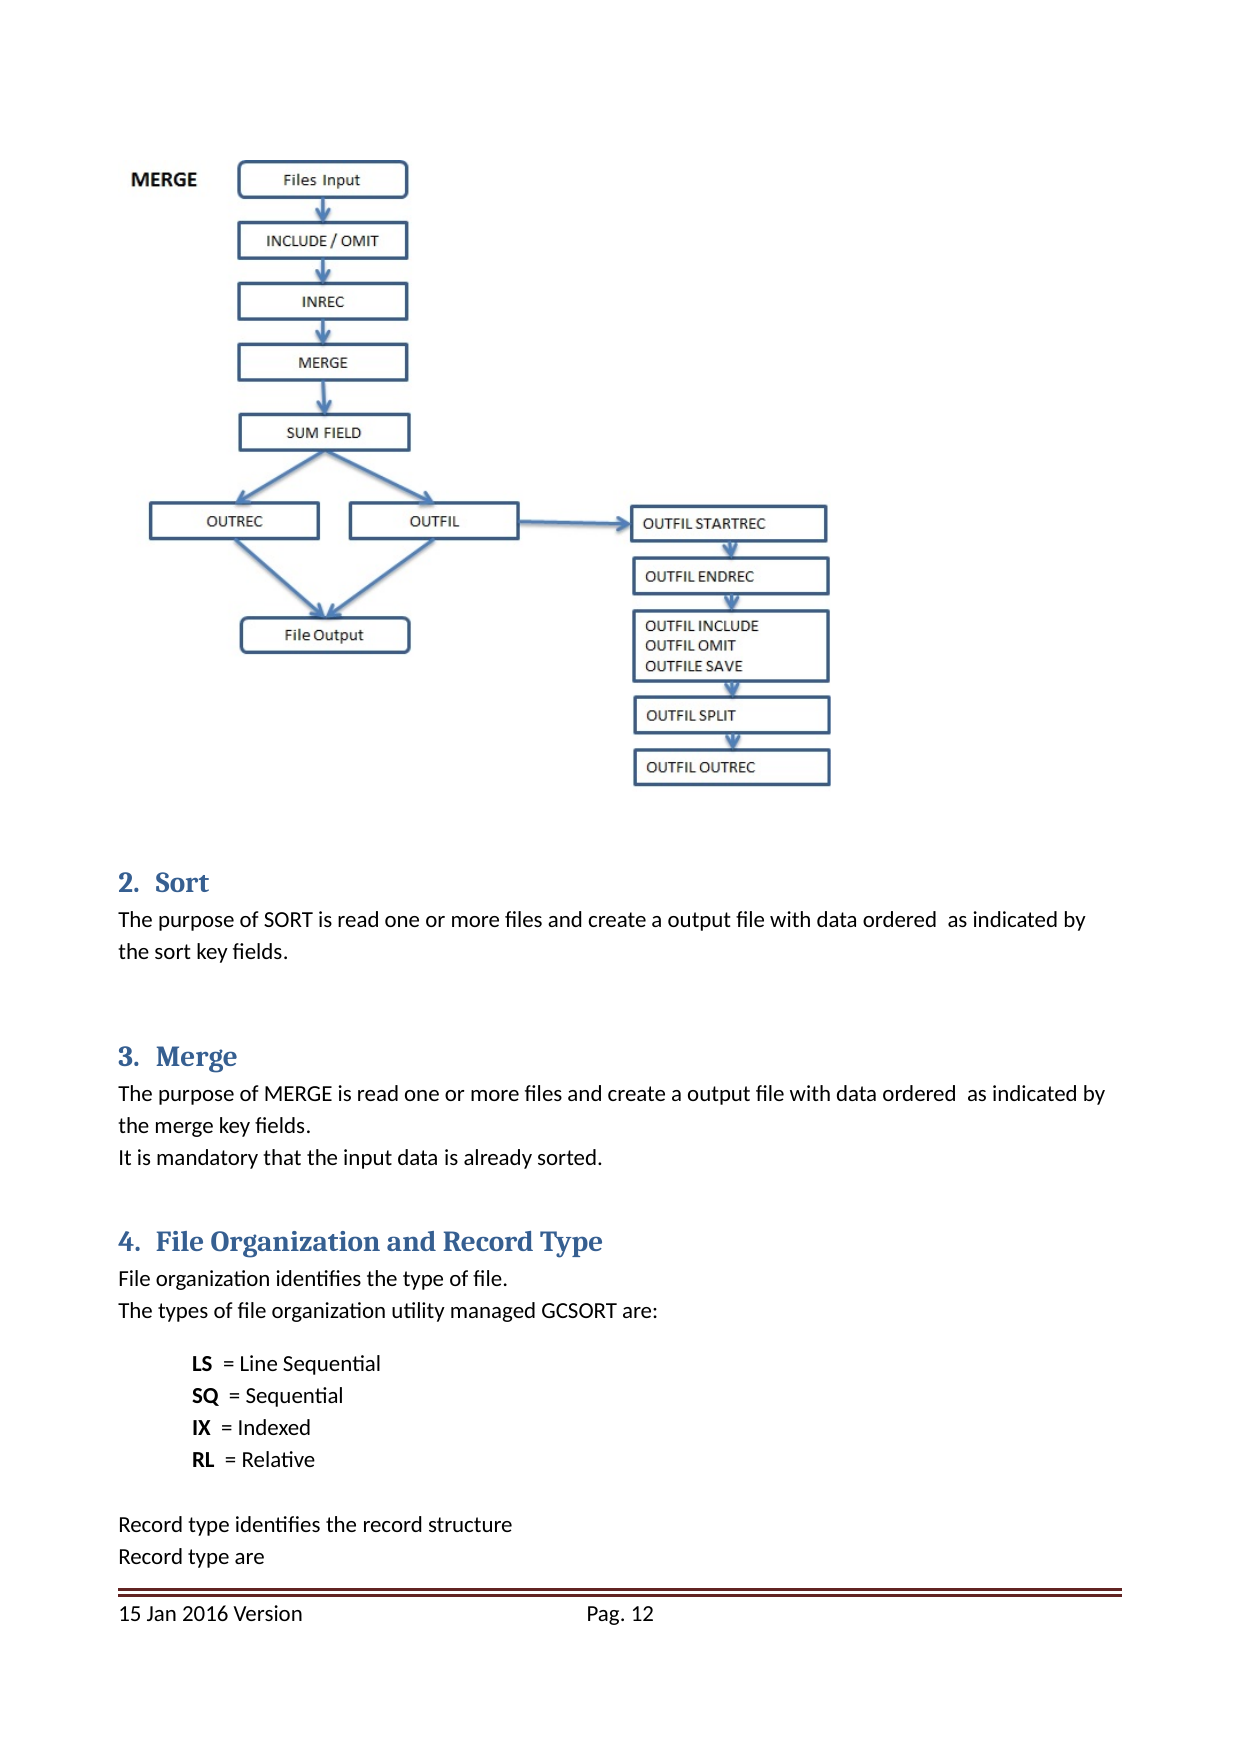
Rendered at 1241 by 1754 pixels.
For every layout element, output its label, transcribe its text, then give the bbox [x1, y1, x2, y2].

text IX = Indexed [192, 1413, 1122, 1441]
text It is mandatory that the input data is already sorted. [118, 1143, 1122, 1171]
text RL = Relative [192, 1446, 1122, 1473]
list File Organization and Record Type [118, 1225, 1122, 1259]
text SQ = Sequential [192, 1381, 1122, 1409]
text File organization identifies the type of file. The types of file organization utility managed GCSORT are: [118, 1264, 1122, 1324]
text LS = Line Sequential [192, 1349, 1122, 1377]
list Sort [118, 866, 1122, 900]
text The purpose of SORT is read one or more files and create a output file with data ordered as indicated by the sort key fields. [118, 905, 1122, 965]
list Merge [118, 1040, 1122, 1074]
text Record type identifies the record structure [118, 1510, 1122, 1538]
text Record type are [118, 1542, 1122, 1570]
text The purpose of MERGE is read one or more files and create a output file with data ordered as indicated by the merge key fields. [118, 1079, 1122, 1139]
